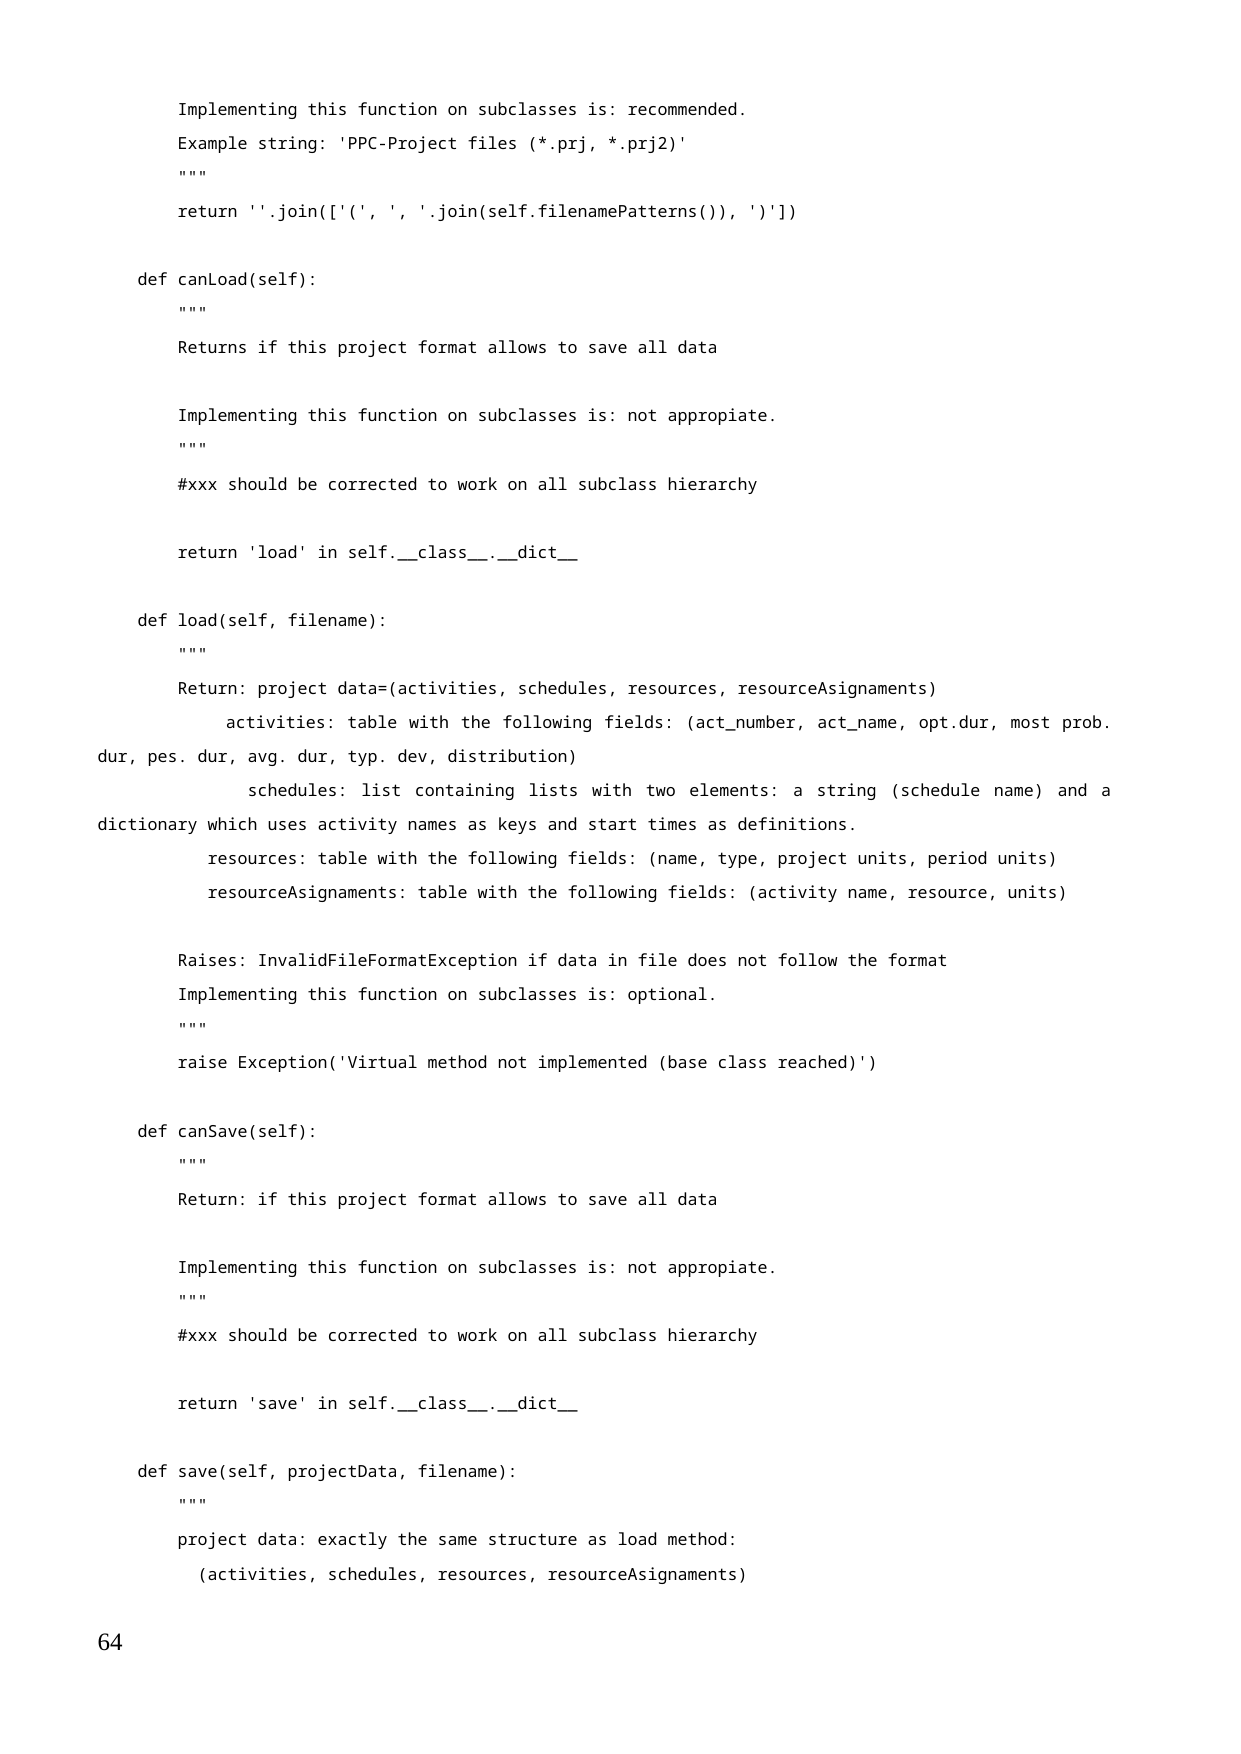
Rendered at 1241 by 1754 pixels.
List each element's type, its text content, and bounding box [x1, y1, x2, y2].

text Example string: 'PPC-Project files (*.prj, *.prj2)' [97, 131, 1113, 154]
text return ''.join(['(', ', '.join(self.filenamePatterns()), ')']) [97, 199, 1113, 222]
text raise Exception('Virtual method not implemented (base class reached)') [97, 1051, 1113, 1074]
text Return: project data=(activities, schedules, resources, resourceAsignaments) [97, 676, 1113, 699]
text """ [97, 1289, 1113, 1312]
text """ [97, 1017, 1113, 1040]
text def canLoad(self): [97, 268, 1113, 290]
text """ [97, 166, 1113, 188]
text def save(self, projectData, filename): [97, 1460, 1113, 1483]
text return 'load' in self.__class__.__dict__ [97, 540, 1113, 563]
text Implementing this function on subclasses is: not appropiate. [97, 1256, 1113, 1278]
text resources: table with the following fields: (name, type, project units, period units) [97, 847, 1113, 869]
text #xxx should be corrected to work on all subclass hierarchy [97, 472, 1113, 495]
text activities: table with the following fields: (act_number, act_name, opt.dur, most prob. dur, pes. dur, avg. dur, typ. dev, distribution) [97, 711, 1113, 767]
text """ [97, 1153, 1113, 1176]
text """ [97, 1494, 1113, 1517]
text Returns if this project format allows to save all data [97, 336, 1113, 358]
text """ [97, 642, 1113, 665]
text schedules: list containing lists with two elements: a string (schedule name) and a dictionary which uses activity names as keys and start times as definitions. [97, 779, 1113, 835]
text Implementing this function on subclasses is: recommended. [97, 97, 1113, 120]
text #xxx should be corrected to work on all subclass hierarchy [97, 1324, 1113, 1346]
text Raises: InvalidFileFormatException if data in file does not follow the format [97, 949, 1113, 972]
text return 'save' in self.__class__.__dict__ [97, 1392, 1113, 1414]
text def load(self, filename): [97, 608, 1113, 631]
text def canSave(self): [97, 1119, 1113, 1142]
text resourceAsignaments: table with the following fields: (activity name, resource, units) [97, 881, 1113, 903]
text Return: if this project format allows to save all data [97, 1187, 1113, 1210]
text (activities, schedules, resources, resourceAsignaments) [97, 1562, 1113, 1585]
text Implementing this function on subclasses is: not appropiate. [97, 404, 1113, 427]
text project data: exactly the same structure as load method: [97, 1528, 1113, 1551]
text """ [97, 302, 1113, 324]
text Implementing this function on subclasses is: optional. [97, 983, 1113, 1006]
text """ [97, 438, 1113, 461]
